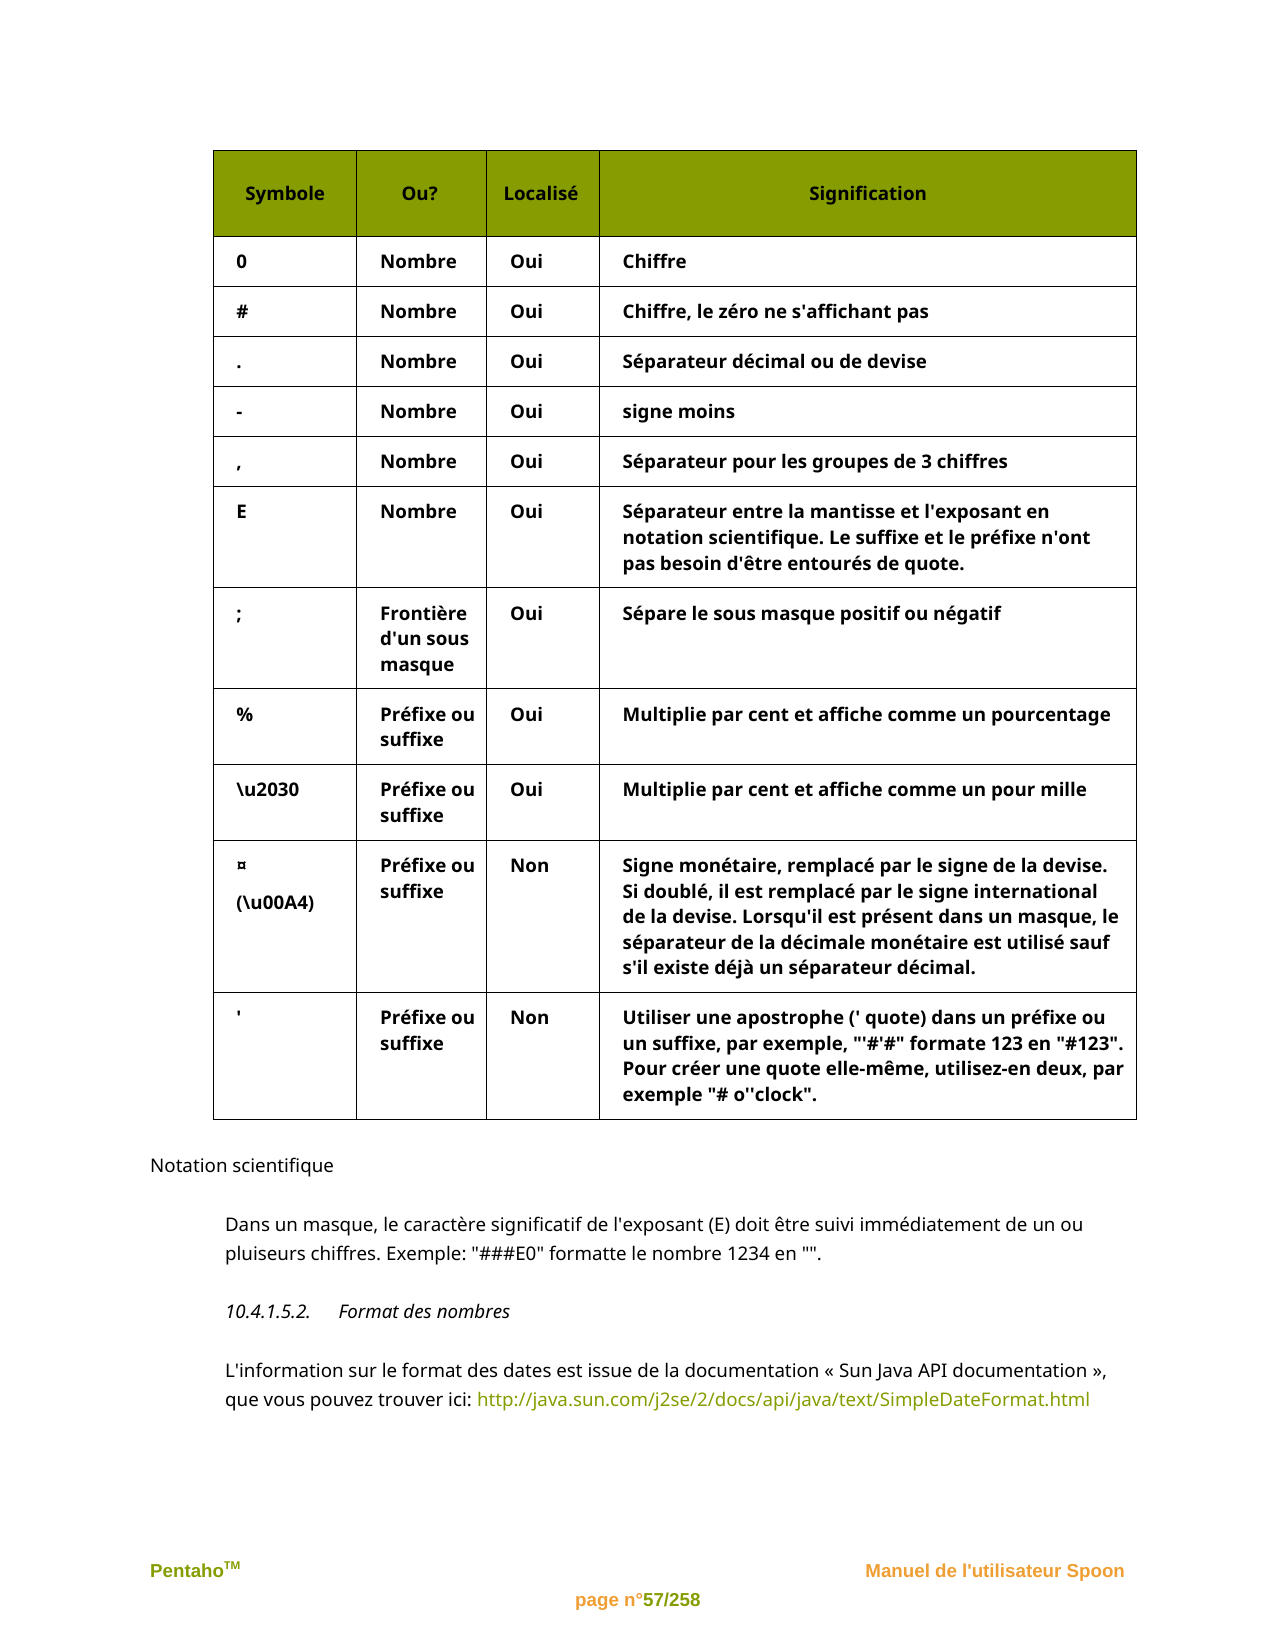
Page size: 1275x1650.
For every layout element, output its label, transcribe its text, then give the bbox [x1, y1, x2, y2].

table_cell Oui [487, 487, 599, 587]
table_cell Préfixe ou suffixe [357, 689, 486, 764]
table_cell Oui [487, 588, 599, 688]
table_cell ' [214, 993, 356, 1118]
table_cell Sépare le sous masque positif ou négatif [600, 588, 1136, 688]
table_cell Nombre [357, 287, 486, 336]
table_header Signification [600, 151, 1136, 236]
table_cell Utiliser une apostrophe (' quote) dans un préfixe ou un suffixe, par exemple, "'#'#" formate 123 en "#123". Pour créer une quote elle-même, utilisez-en deux, par exemple "# o''clock". [600, 993, 1136, 1118]
table_cell Signe monétaire, remplacé par le signe de la devise. Si doublé, il est remplacé par le signe international de la devise. Lorsqu'il est présent dans un masque, le séparateur de la décimale monétaire est utilisé sauf s'il existe déjà un séparateur décimal. [600, 841, 1136, 992]
table_cell # [214, 287, 356, 336]
table_cell % [214, 689, 356, 764]
subtitle Format des nombres [225, 1295, 1125, 1324]
table_cell Chiffre, le zéro ne s'affichant pas [600, 287, 1136, 336]
table_cell - [214, 387, 356, 436]
table_cell Oui [487, 387, 599, 436]
table_cell Séparateur entre la mantisse et l'exposant en notation scientifique. Le suffixe et le préfixe n'ont pas besoin d'être entourés de quote. [600, 487, 1136, 587]
table_cell Nombre [357, 337, 486, 386]
table_cell ; [214, 588, 356, 688]
table_cell Nombre [357, 437, 486, 486]
table_cell Oui [487, 437, 599, 486]
text L'information sur le format des dates est issue de la documentation « Sun Java API documentation », que vous pouvez trouver ici: http://java.sun.com/j2se/2/docs/api/java/text/SimpleDateFormat.html [225, 1354, 1125, 1412]
table_cell Nombre [357, 237, 486, 286]
table_cell \u2030 [214, 765, 356, 839]
table_header Symbole [214, 151, 356, 236]
text Dans un masque, le caractère significatif de l'exposant (E) doit être suivi immédiatement de un ou pluiseurs chiffres. Exemple: "###E0" formatte le nombre 1234 en "". [225, 1208, 1125, 1266]
table_cell Multiplie par cent et affiche comme un pour mille [600, 765, 1136, 839]
table_cell Multiplie par cent et affiche comme un pourcentage [600, 689, 1136, 764]
table_cell Frontière d'un sous masque [357, 588, 486, 688]
table_cell Oui [487, 689, 599, 764]
table_header Ou? [357, 151, 486, 236]
table_cell ¤ (\u00A4) [214, 841, 356, 992]
table_cell Chiffre [600, 237, 1136, 286]
table_header Localisé [487, 151, 599, 236]
table_cell Préfixe ou suffixe [357, 765, 486, 839]
table_cell Préfixe ou suffixe [357, 993, 486, 1118]
table_cell , [214, 437, 356, 486]
text Notation scientifique [150, 1149, 1125, 1178]
table_cell Séparateur pour les groupes de 3 chiffres [600, 437, 1136, 486]
table_cell Non [487, 841, 599, 992]
table_cell 0 [214, 237, 356, 286]
table_cell Nombre [357, 387, 486, 436]
table_cell . [214, 337, 356, 386]
table_cell signe moins [600, 387, 1136, 436]
table_cell Non [487, 993, 599, 1118]
table_cell Oui [487, 287, 599, 336]
table_cell Nombre [357, 487, 486, 587]
table_cell Oui [487, 765, 599, 839]
table_cell Séparateur décimal ou de devise [600, 337, 1136, 386]
table_cell Préfixe ou suffixe [357, 841, 486, 992]
table_cell Oui [487, 337, 599, 386]
table_cell E [214, 487, 356, 587]
table_cell Oui [487, 237, 599, 286]
